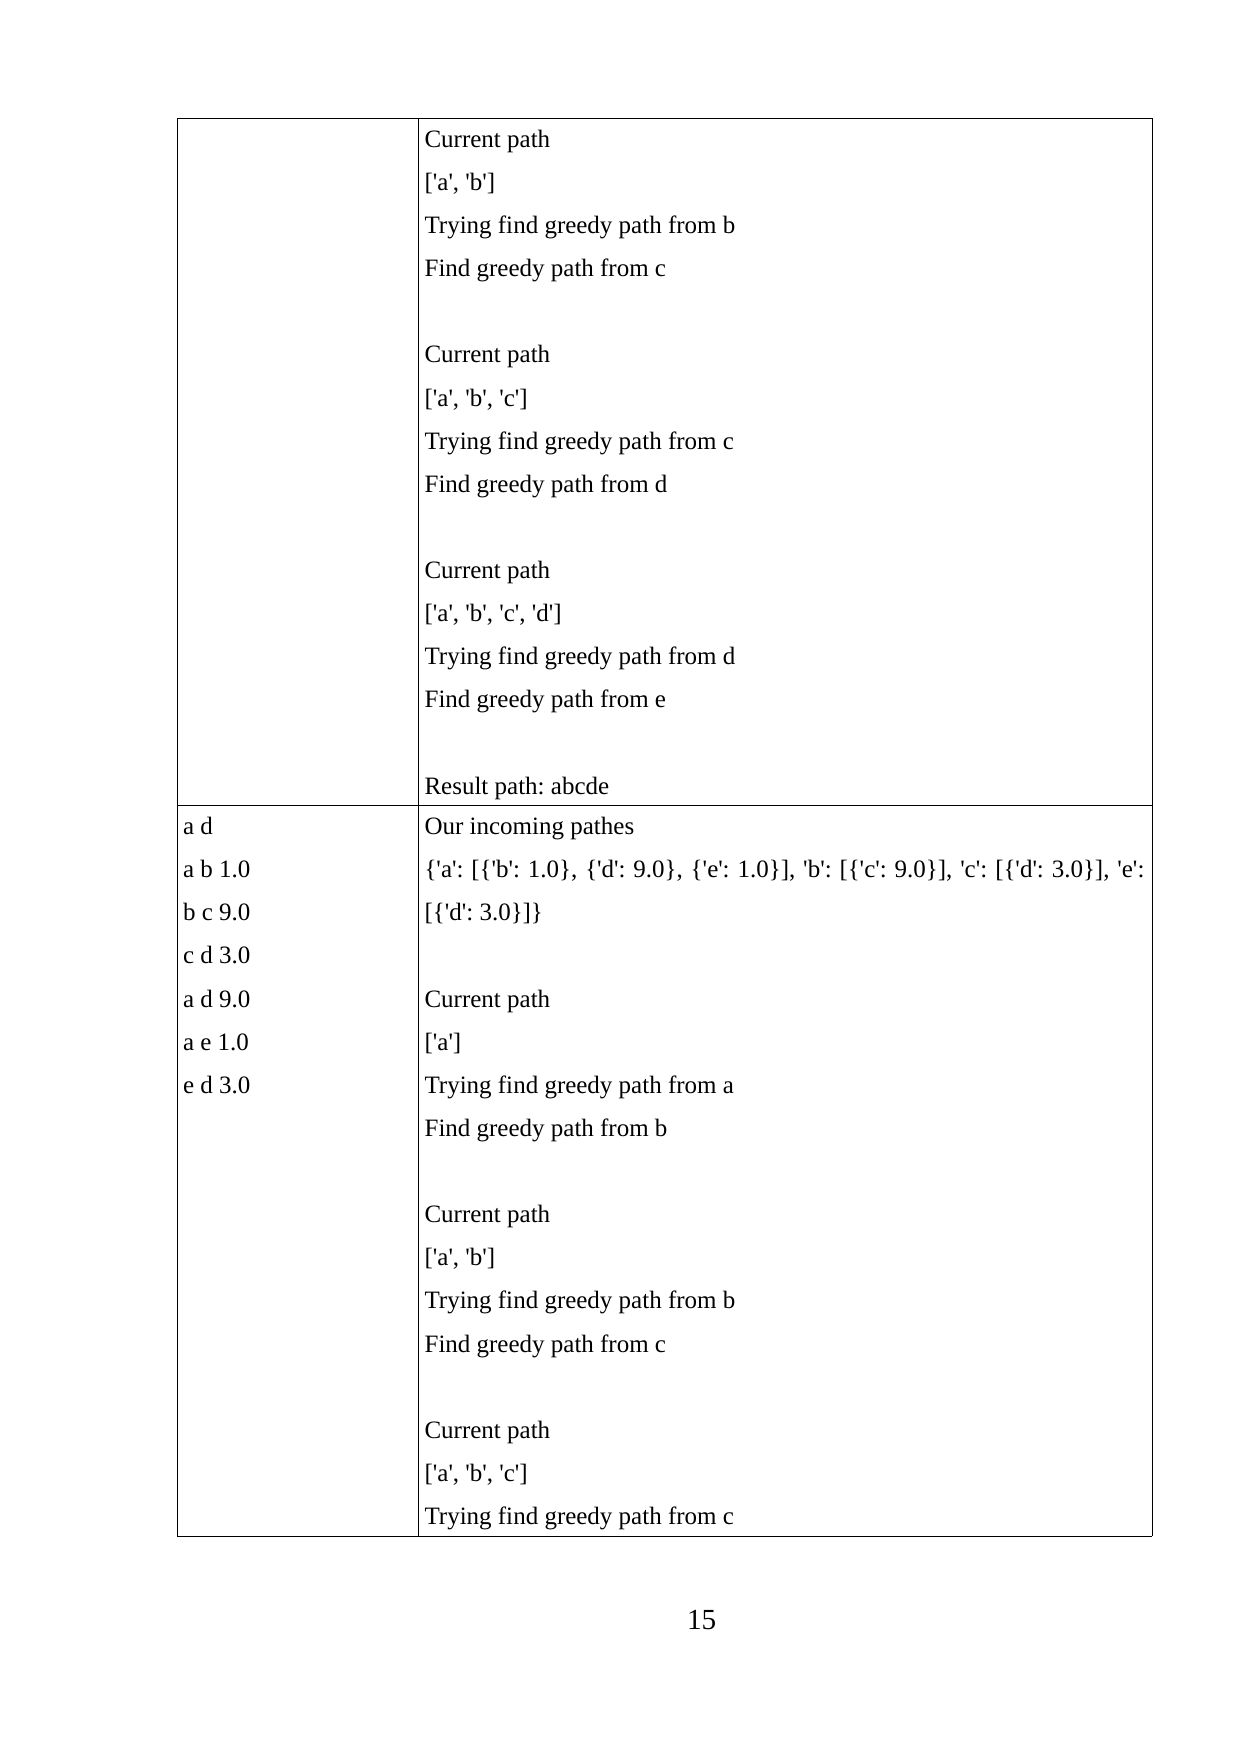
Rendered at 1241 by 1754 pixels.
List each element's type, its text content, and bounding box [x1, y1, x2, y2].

table_cell [178, 119, 418, 805]
table_cell a d a b 1.0 b c 9.0 c d 3.0 a d 9.0 a e 1.0 e d 3.0 [178, 806, 418, 1536]
table_cell Current path ['a', 'b'] Trying find greedy path from b Find greedy path from c Current path ['a', 'b', 'c'] Trying find greedy path from c Find greedy path from d Current path ['a', 'b', 'c', 'd'] Trying find greedy path from d Find greedy path from e Result path: abcde [419, 119, 1152, 805]
table_cell Our incoming pathes {'a': [{'b': 1.0}, {'d': 9.0}, {'e': 1.0}], 'b': [{'c': 9.0}], 'c': [{'d': 3.0}], 'e': [{'d': 3.0}]} Current path ['a'] Trying find greedy path from a Find greedy path from b Current path ['a', 'b'] Trying find greedy path from b Find greedy path from c Current path ['a', 'b', 'c'] Trying find greedy path from c [419, 806, 1152, 1536]
